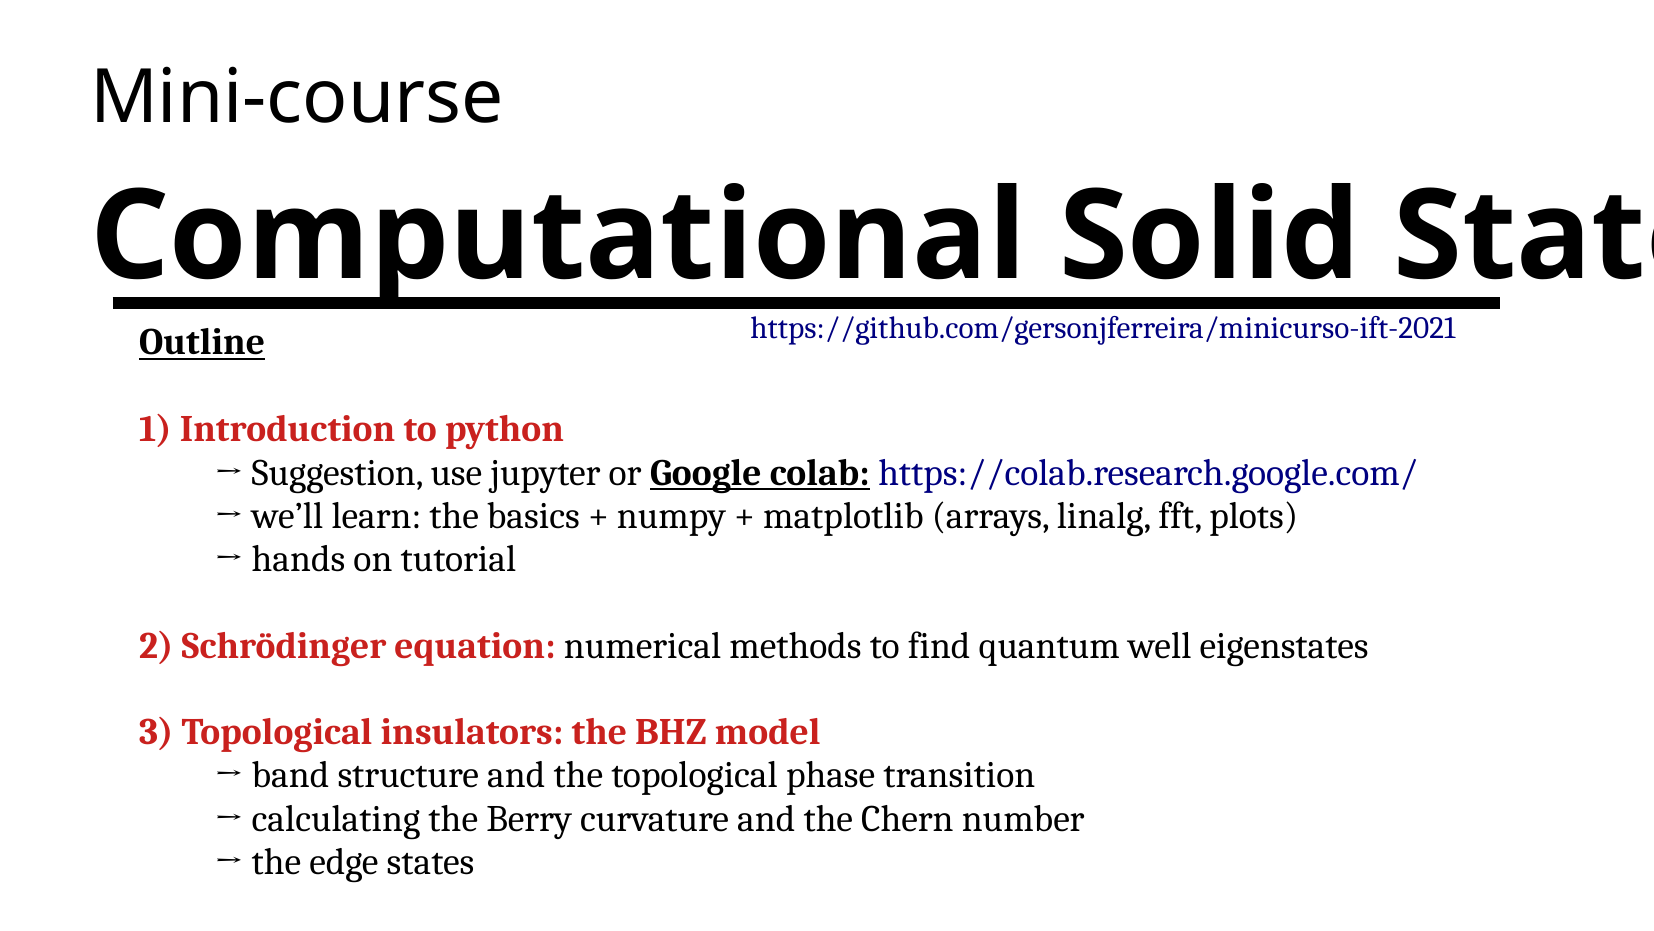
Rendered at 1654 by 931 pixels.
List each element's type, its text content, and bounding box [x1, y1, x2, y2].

text_box https://github.com/gersonjferreira/minicurso-ift-2021 [735, 303, 1508, 355]
text_box Outline 1) Introduction to python → Suggestion, use jupyter or Google colab: https://colab.research.google.com/ → we’ll learn: the basics + numpy + matplotlib (arrays, linalg, fft, plots) → hands on tutorial 2) Schrödinger equation: numerical methods to find quantum well eigenstates 3) Topological insulators: the BHZ model → band structure and the topological phase transition → calculating the Berry curvature and the Chern number → the edge states [124, 313, 1496, 901]
text_box Mini-course Computational Solid State Physics [75, 34, 1563, 302]
